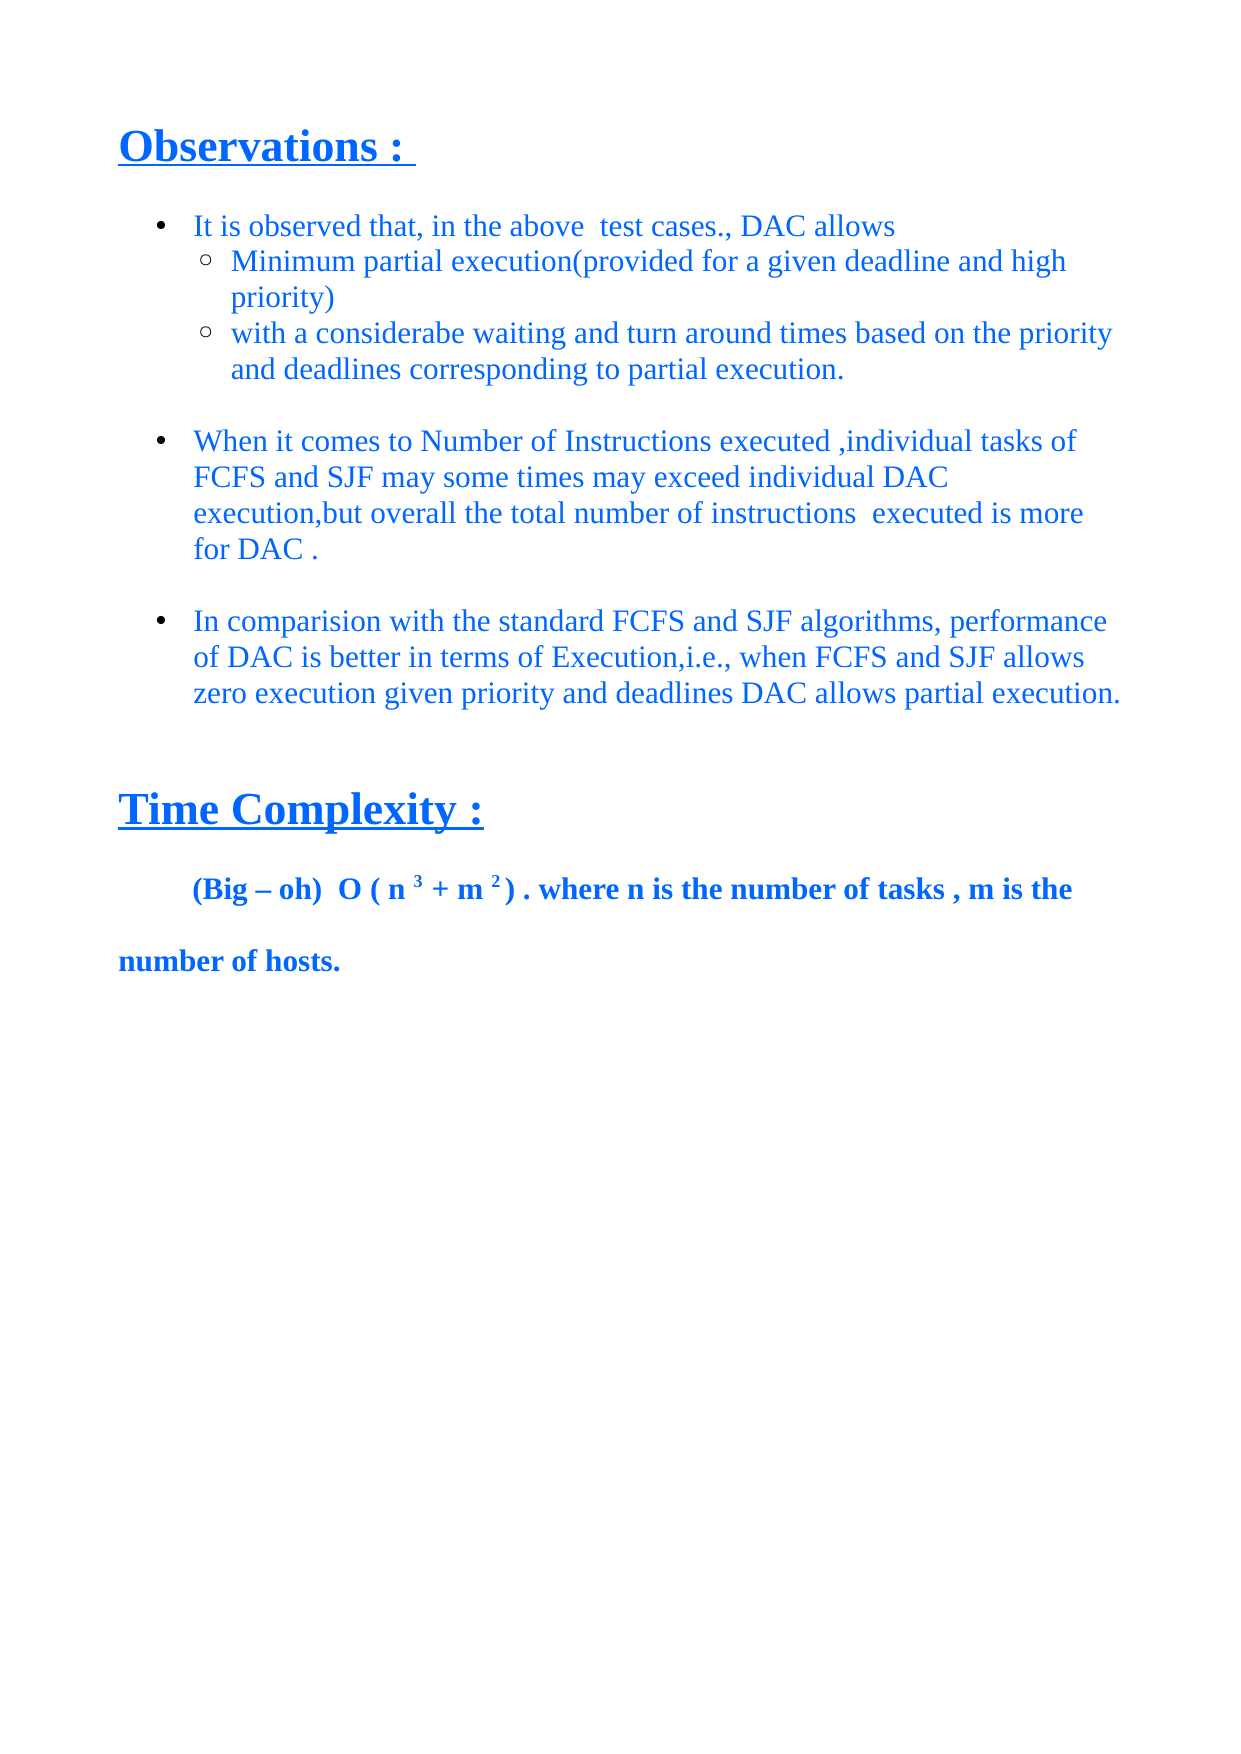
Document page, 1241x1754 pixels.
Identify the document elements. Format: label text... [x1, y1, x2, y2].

list Minimum partial execution(provided for a given deadline and high priority) [193, 243, 1122, 314]
text Time Complexity : [118, 782, 1122, 834]
text Observations : [118, 118, 1122, 171]
list It is observed that, in the above test cases., DAC allows [156, 207, 1122, 243]
list with a considerabe waiting and turn around times based on the priority and deadlines corresponding to partial execution. [193, 314, 1122, 422]
text (Big – oh) O ( n 3 + m 2 ) . where n is the number of tasks , m is the [118, 870, 1122, 906]
list In comparision with the standard FCFS and SJF algorithms, performance of DAC is better in terms of Execution,i.e., when FCFS and SJF allows zero execution given priority and deadlines DAC allows partial execution. [156, 602, 1122, 746]
text number of hosts. [118, 942, 1122, 978]
list When it comes to Number of Instructions executed ,individual tasks of FCFS and SJF may some times may exceed individual DAC execution,but overall the total number of instructions executed is more for DAC . [156, 422, 1122, 602]
